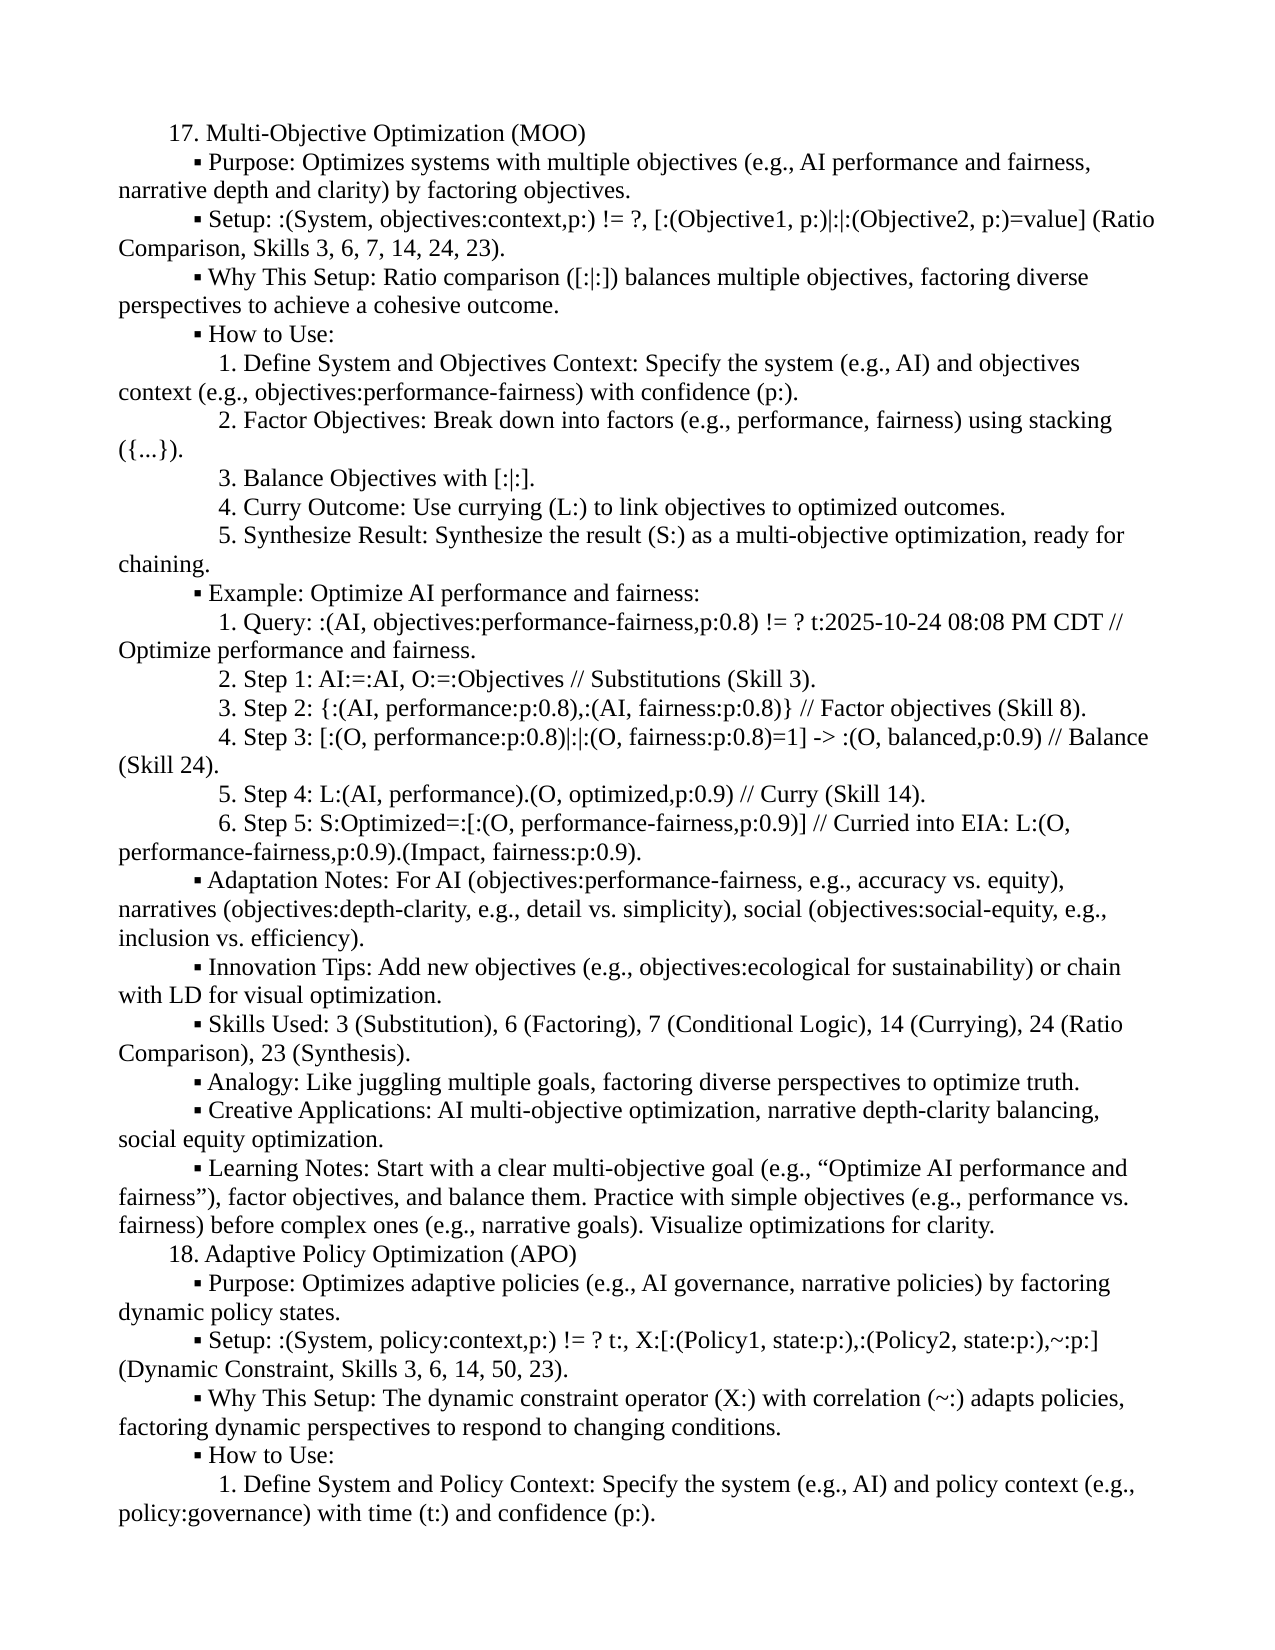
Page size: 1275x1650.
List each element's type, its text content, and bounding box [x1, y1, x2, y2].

text ▪ Purpose: Optimizes adaptive policies (e.g., AI governance, narrative policies) by factoring dynamic policy states. [118, 1268, 1157, 1326]
text ▪ Why This Setup: Ratio comparison ([:|:]) balances multiple objectives, factoring diverse perspectives to achieve a cohesive outcome. [118, 262, 1157, 319]
text ▪ Skills Used: 3 (Substitution), 6 (Factoring), 7 (Conditional Logic), 14 (Currying), 24 (Ratio Comparison), 23 (Synthesis). [118, 1009, 1157, 1067]
text 4. Step 3: [:(O, performance:p:0.8)|:|:(O, fairness:p:0.8)=1] -> :(O, balanced,p:0.9) // Balance (Skill 24). [118, 722, 1157, 779]
text 5. Step 4: L:(AI, performance).(O, optimized,p:0.9) // Curry (Skill 14). [118, 779, 1157, 808]
text 1. Define System and Policy Context: Specify the system (e.g., AI) and policy context (e.g., policy:governance) with time (t:) and confidence (p:). [118, 1469, 1157, 1527]
text 17. Multi-Objective Optimization (MOO) [118, 118, 1157, 147]
text ▪ How to Use: [118, 1441, 1157, 1469]
text 3. Step 2: {:(AI, performance:p:0.8),:(AI, fairness:p:0.8)} // Factor objectives (Skill 8). [118, 693, 1157, 722]
text 1. Query: :(AI, objectives:performance-fairness,p:0.8) != ? t:2025-10-24 08:08 PM CDT // Optimize performance and fairness. [118, 607, 1157, 664]
text 2. Factor Objectives: Break down into factors (e.g., performance, fairness) using stacking ({...}). [118, 406, 1157, 463]
text ▪ Creative Applications: AI multi-objective optimization, narrative depth-clarity balancing, social equity optimization. [118, 1096, 1157, 1153]
text ▪ Setup: :(System, policy:context,p:) != ? t:, X:[:(Policy1, state:p:),:(Policy2, state:p:),~:p:] (Dynamic Constraint, Skills 3, 6, 14, 50, 23). [118, 1326, 1157, 1383]
text ▪ Purpose: Optimizes systems with multiple objectives (e.g., AI performance and fairness, narrative depth and clarity) by factoring objectives. [118, 147, 1157, 204]
text 6. Step 5: S:Optimized=:[:(O, performance-fairness,p:0.9)] // Curried into EIA: L:(O, performance-fairness,p:0.9).(Impact, fairness:p:0.9). [118, 808, 1157, 866]
text ▪ Adaptation Notes: For AI (objectives:performance-fairness, e.g., accuracy vs. equity), narratives (objectives:depth-clarity, e.g., detail vs. simplicity), social (objectives:social-equity, e.g., inclusion vs. efficiency). [118, 866, 1157, 952]
text ▪ Learning Notes: Start with a clear multi-objective goal (e.g., “Optimize AI performance and fairness”), factor objectives, and balance them. Practice with simple objectives (e.g., performance vs. fairness) before complex ones (e.g., narrative goals). Visualize optimizations for clarity. [118, 1153, 1157, 1239]
text ▪ Why This Setup: The dynamic constraint operator (X:) with correlation (~:) adapts policies, factoring dynamic perspectives to respond to changing conditions. [118, 1383, 1157, 1441]
text ▪ Innovation Tips: Add new objectives (e.g., objectives:ecological for sustainability) or chain with LD for visual optimization. [118, 952, 1157, 1009]
text ▪ Setup: :(System, objectives:context,p:) != ?, [:(Objective1, p:)|:|:(Objective2, p:)=value] (Ratio Comparison, Skills 3, 6, 7, 14, 24, 23). [118, 204, 1157, 262]
text 3. Balance Objectives with [:|:]. [118, 463, 1157, 492]
text 5. Synthesize Result: Synthesize the result (S:) as a multi-objective optimization, ready for chaining. [118, 521, 1157, 578]
text 18. Adaptive Policy Optimization (APO) [118, 1239, 1157, 1268]
text ▪ Example: Optimize AI performance and fairness: [118, 578, 1157, 607]
text 4. Curry Outcome: Use currying (L:) to link objectives to optimized outcomes. [118, 492, 1157, 521]
text 1. Define System and Objectives Context: Specify the system (e.g., AI) and objectives context (e.g., objectives:performance-fairness) with confidence (p:). [118, 348, 1157, 406]
text ▪ Analogy: Like juggling multiple goals, factoring diverse perspectives to optimize truth. [118, 1067, 1157, 1096]
text ▪ How to Use: [118, 319, 1157, 348]
text 2. Step 1: AI:=:AI, O:=:Objectives // Substitutions (Skill 3). [118, 664, 1157, 693]
